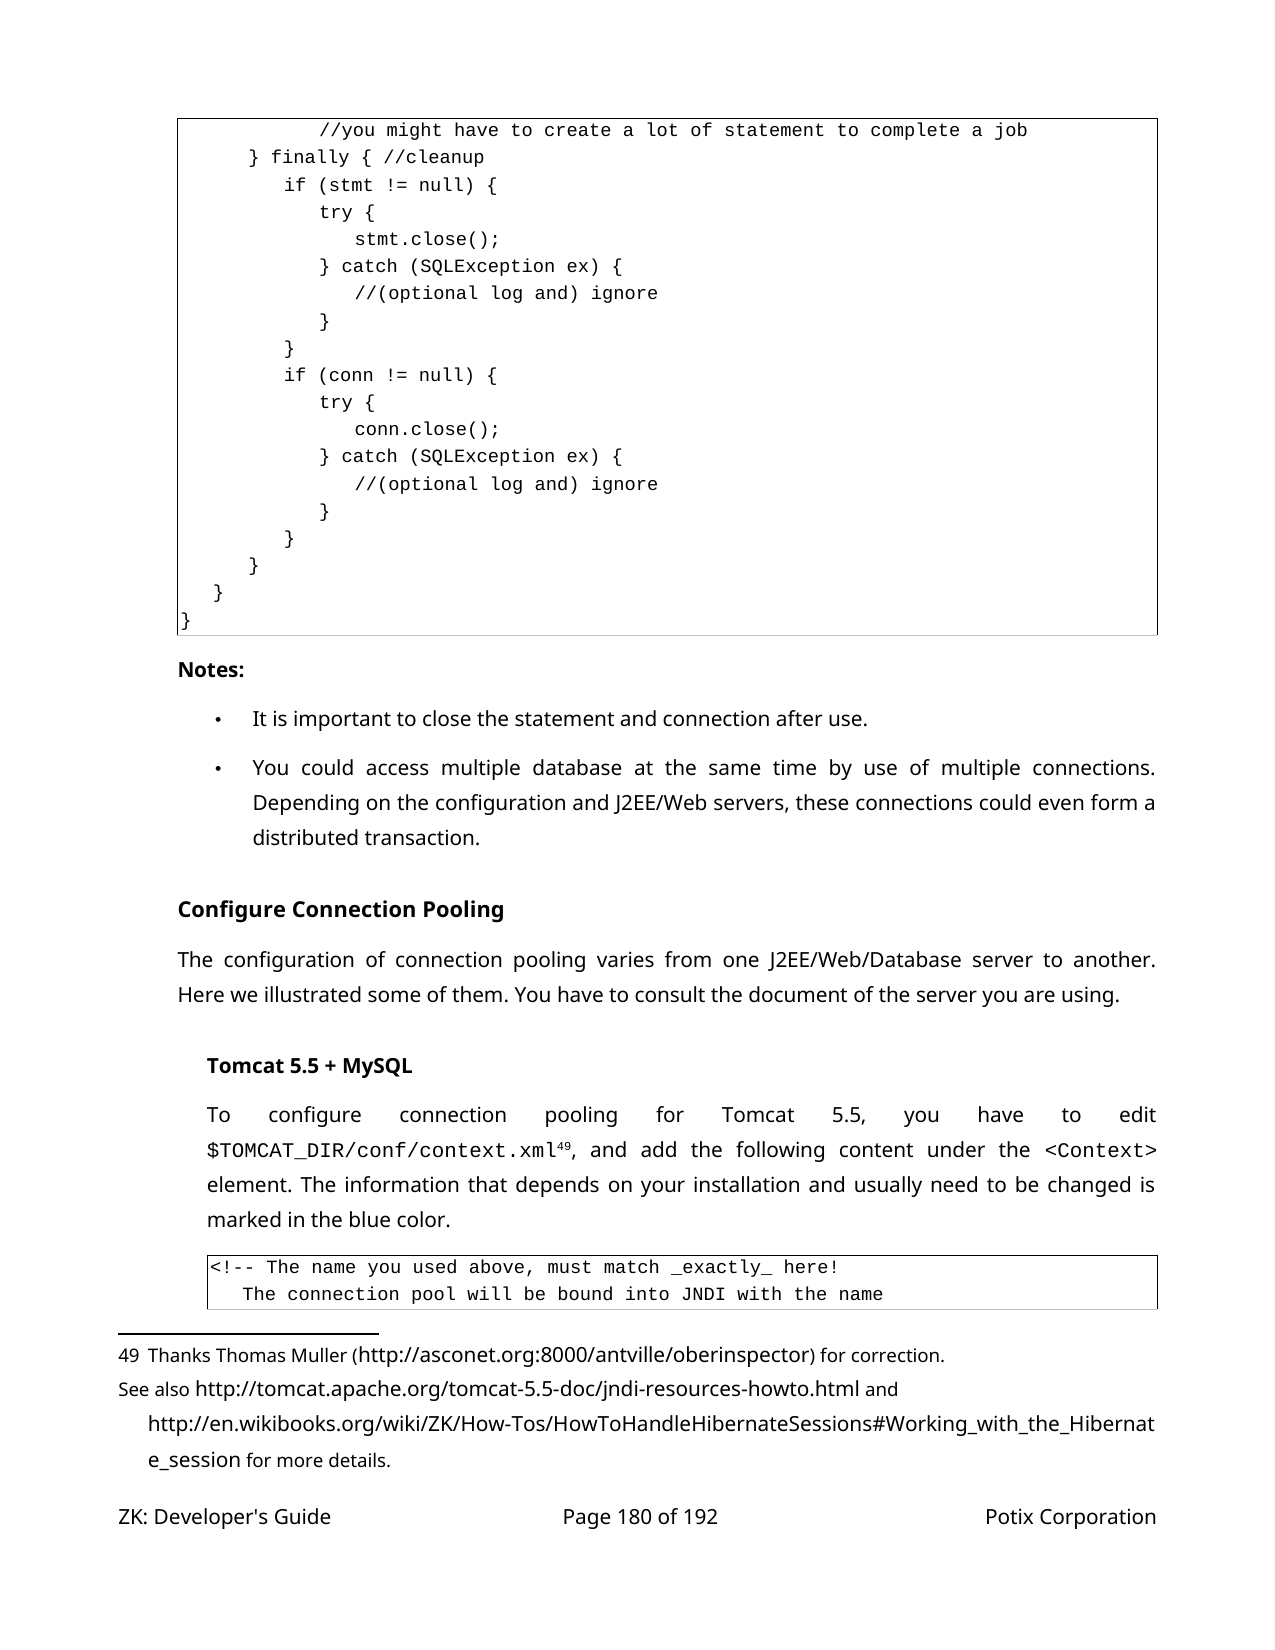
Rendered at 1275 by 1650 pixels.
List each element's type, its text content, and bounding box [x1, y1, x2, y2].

subtitle Tomcat 5.5 + MySQL [207, 1051, 1157, 1079]
text stmt.close(); [178, 227, 1157, 251]
text try { [178, 200, 1157, 224]
text See also http://tomcat.apache.org/tomcat-5.5-doc/jndi-resources-howto.html and http://en.wikibooks.org/wiki/ZK/How-Tos/HowToHandleHibernateSessions#Working_with_the_Hibernate_session for more details. [118, 1374, 1157, 1473]
text //(optional log and) ignore [178, 472, 1157, 496]
list You could access multiple database at the same time by use of multiple connections. Depending on the configuration and J2EE/Web servers, these connections could even form a distributed transaction. [215, 753, 1157, 852]
text } [178, 580, 1157, 604]
text } [178, 607, 1157, 635]
text } [178, 553, 1157, 577]
text } [178, 308, 1157, 333]
text try { [178, 390, 1157, 414]
text if (stmt != null) { [178, 172, 1157, 197]
text To configure connection pooling for Tomcat 5.5, you have to edit $TOMCAT_DIR/conf/context.xml, and add the following content under the <Context> element. The information that depends on your installation and usually need to be changed is marked in the blue color. [207, 1100, 1157, 1234]
text } catch (SQLException ex) { [178, 254, 1157, 278]
subtitle Configure Connection Pooling [177, 894, 1157, 924]
text <!-- The name you used above, must match _exactly_ here! [208, 1256, 1157, 1279]
text The connection pool will be bound into JNDI with the name [208, 1282, 1157, 1309]
text conn.close(); [178, 417, 1157, 441]
text The configuration of connection pooling varies from one J2EE/Web/Database server to another. Here we illustrated some of them. You have to consult the document of the server you are using. [177, 945, 1157, 1008]
text Thanks Thomas Muller (http://asconet.org:8000/antville/oberinspector) for correction. [118, 1340, 1157, 1368]
text if (conn != null) { [178, 363, 1157, 387]
text } [178, 526, 1157, 550]
list It is important to close the statement and connection after use. [215, 704, 1157, 732]
text } [178, 499, 1157, 523]
text Notes: [177, 655, 1157, 684]
text //(optional log and) ignore [178, 281, 1157, 306]
text } [178, 336, 1157, 360]
text } catch (SQLException ex) { [178, 444, 1157, 469]
text //you might have to create a lot of statement to complete a job [178, 119, 1157, 142]
text } finally { //cleanup [178, 145, 1157, 169]
